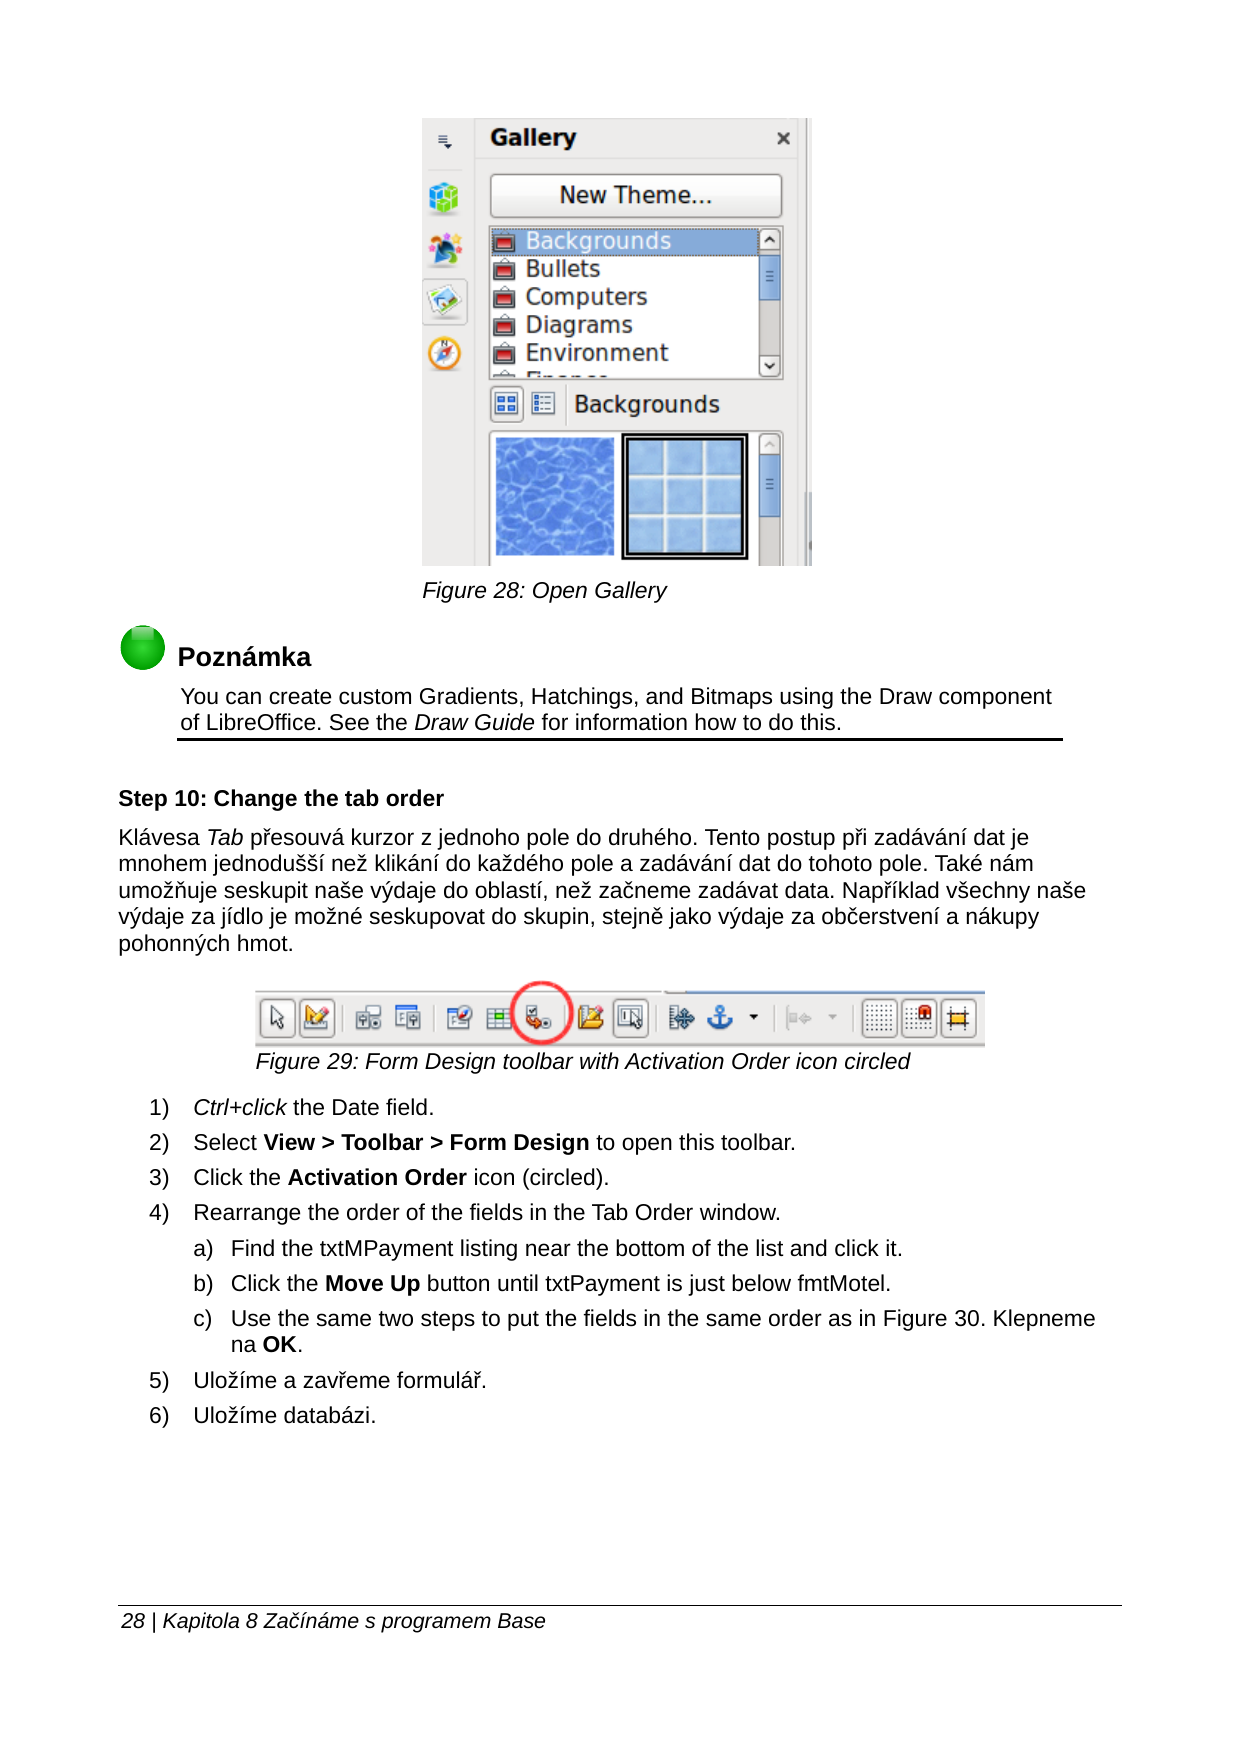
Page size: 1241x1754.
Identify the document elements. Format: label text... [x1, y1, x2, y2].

list Click the Activation Order icon (circled). [169, 1164, 1122, 1191]
text Figure 28: Open Gallery [422, 577, 818, 603]
list Ctrl+click the Date field. [169, 1094, 1122, 1120]
picture [422, 118, 812, 566]
text Figure 29: Form Design toolbar with Activation Order icon circled [255, 1048, 985, 1074]
list Rearrange the order of the fields in the Tab Order window. [169, 1199, 1122, 1226]
text Klávesa Tab přesouvá kurzor z jednoho pole do druhého. Tento postup při zadávání dat je mnohem jednodušší než klikání do každého pole a zadávání dat do tohoto pole. Také nám umožňuje seskupit naše výdaje do oblastí, než začneme zadávat data. Například všechny naše výdaje za jídlo je možné seskupovat do skupin, stejně jako výdaje za občerstvení a nákupy pohonných hmot. [118, 824, 1122, 956]
list Click the Move Up button until txtPayment is just below fmtMotel. [193, 1270, 1122, 1296]
subtitle Poznámka [118, 623, 1122, 672]
list Uložíme databázi. [169, 1402, 1122, 1428]
text You can create custom Gradients, Hatchings, and Bitmaps using the Draw component of LibreOffice. See the Draw Guide for information how to do this. [177, 680, 1063, 738]
list Find the txtMPayment listing near the bottom of the list and click it. [193, 1234, 1122, 1261]
list Use the same two steps to put the fields in the same order as in Figure 30. Klepneme na OK. [193, 1305, 1122, 1358]
list Select View > Toolbar > Form Design to open this toolbar. [169, 1129, 1122, 1155]
list Uložíme a zavřeme formulář. [169, 1367, 1122, 1393]
picture [255, 980, 985, 1048]
text Step 10: Change the tab order [118, 785, 1122, 812]
